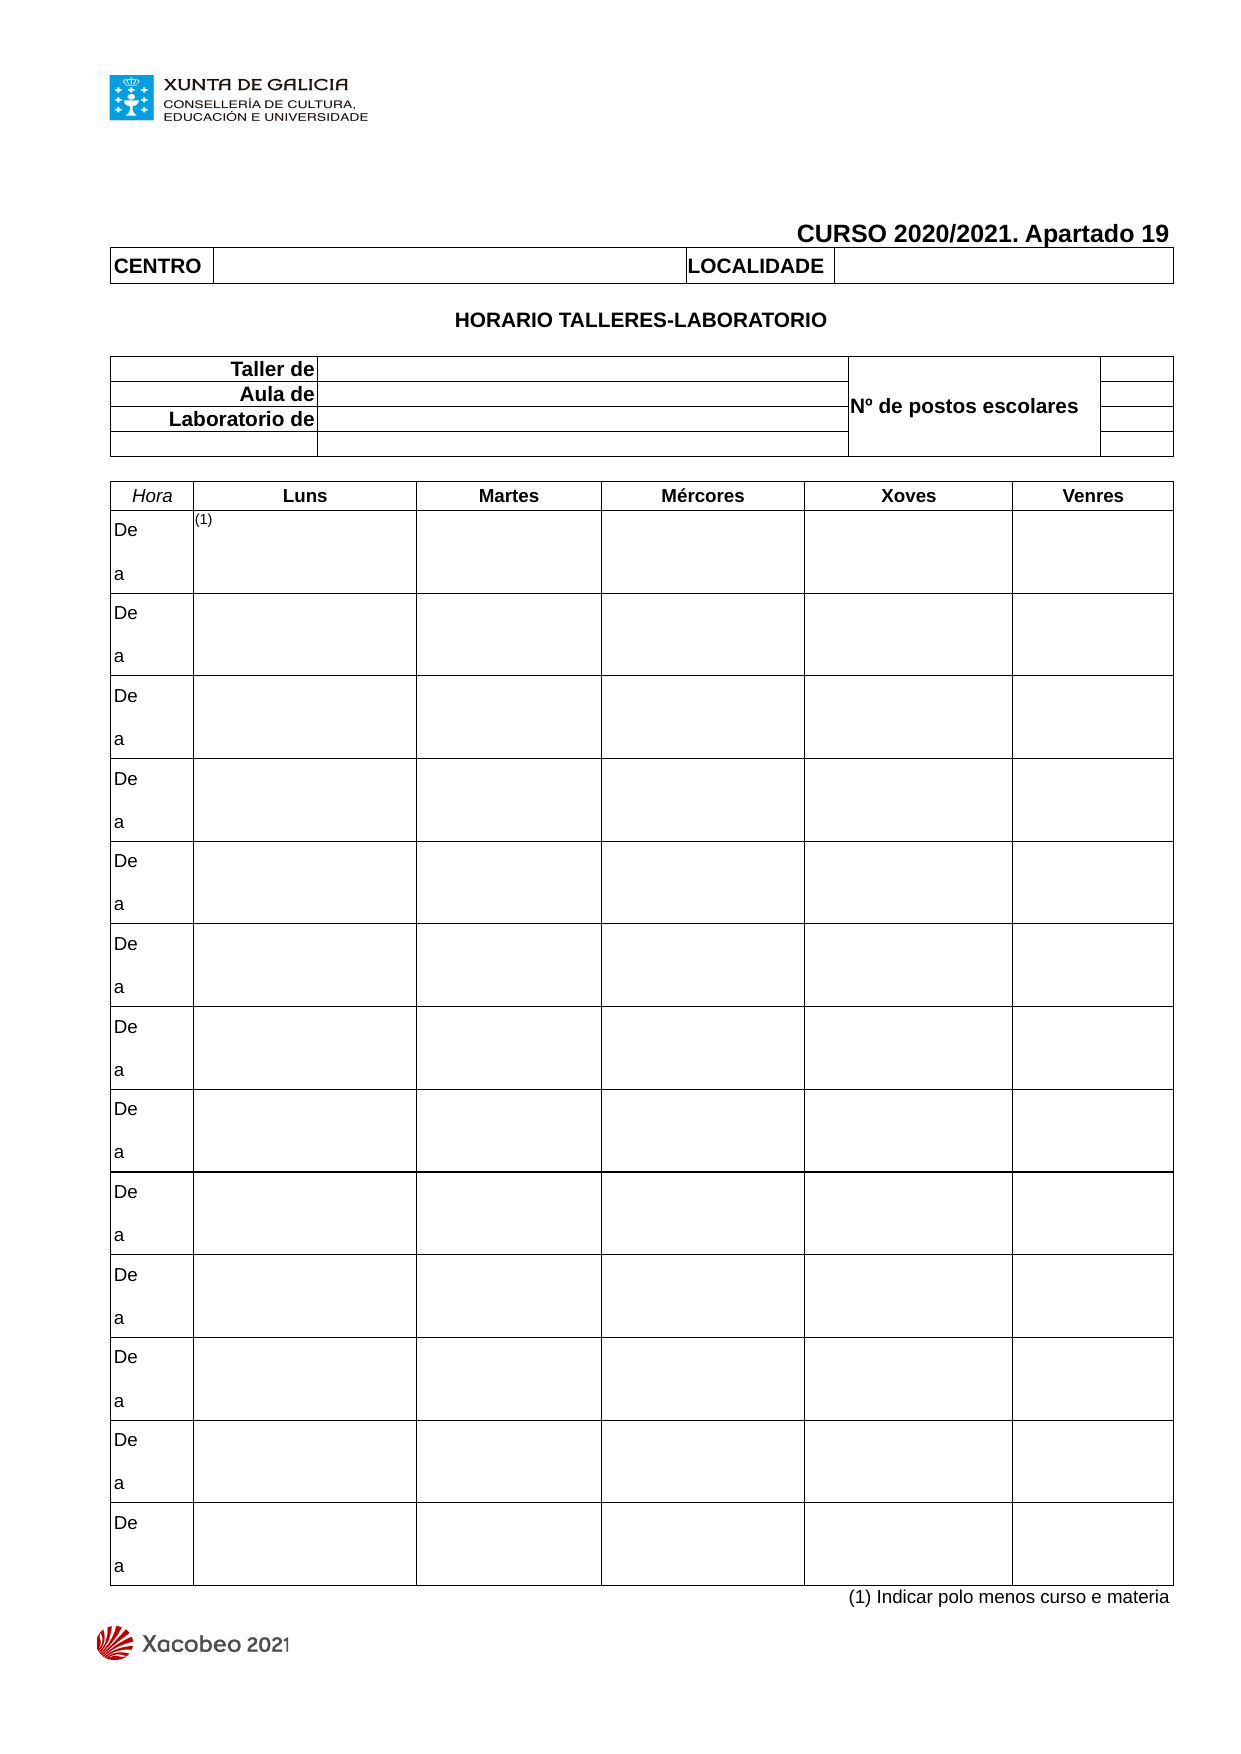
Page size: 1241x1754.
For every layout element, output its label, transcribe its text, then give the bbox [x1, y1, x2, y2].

table_cell [417, 759, 601, 841]
table_cell [194, 842, 416, 923]
text CURSO 2020/2021. Apartado 19 [112, 218, 1169, 247]
table_cell [602, 1421, 804, 1502]
table_cell [417, 1421, 601, 1502]
table_cell [417, 1090, 601, 1171]
table_cell [417, 594, 601, 675]
table_cell [417, 1503, 601, 1585]
table_cell [194, 676, 416, 758]
table_cell [1013, 1007, 1173, 1089]
table_cell [1013, 1255, 1173, 1337]
table_cell [1013, 676, 1173, 758]
table_header Taller de [111, 357, 317, 381]
table_cell [602, 759, 804, 841]
table_cell [1013, 842, 1173, 923]
table_cell De a [111, 1007, 193, 1089]
table_cell [194, 759, 416, 841]
table_cell [602, 1255, 804, 1337]
table_cell [805, 594, 1012, 675]
table_cell [194, 1007, 416, 1089]
table_cell De a [111, 759, 193, 841]
table_cell [1013, 1173, 1173, 1254]
table_header Venres [1013, 482, 1173, 510]
table_header Nº de postos escolares [849, 357, 1100, 456]
table_cell [1013, 1338, 1173, 1419]
table_header Hora [111, 482, 193, 510]
table_cell [805, 759, 1012, 841]
table_cell [602, 1173, 804, 1254]
table_cell De a [111, 842, 193, 923]
table_cell [194, 1255, 416, 1337]
table_cell [805, 1090, 1012, 1171]
table_header Xoves [805, 482, 1012, 510]
table_cell [318, 382, 848, 406]
table_cell De a [111, 594, 193, 675]
table_cell [602, 1007, 804, 1089]
table_cell [194, 924, 416, 1006]
table_header Martes [417, 482, 601, 510]
table_cell [417, 1255, 601, 1337]
table_cell [194, 1173, 416, 1254]
table_header [835, 248, 1173, 283]
table_cell [602, 594, 804, 675]
picture [125, 95, 138, 115]
table_cell De a [111, 1090, 193, 1171]
table_cell [417, 924, 601, 1006]
table_cell [602, 842, 804, 923]
table_cell [805, 1338, 1012, 1419]
table_cell [805, 924, 1012, 1006]
table_cell [602, 1338, 804, 1419]
table_cell [602, 676, 804, 758]
table_header [1101, 357, 1173, 381]
text HORARIO TALLERES-LABORATORIO [112, 308, 1169, 332]
table_cell De a [111, 676, 193, 758]
table_cell Aula de [111, 382, 317, 406]
picture [154, 75, 368, 121]
table_cell [602, 1090, 804, 1171]
table_cell De a [111, 924, 193, 1006]
table_cell [1013, 594, 1173, 675]
table_cell De a [111, 1421, 193, 1502]
table_cell [194, 1503, 416, 1585]
table_cell [1101, 432, 1173, 456]
text (1) Indicar polo menos curso e materia [112, 1586, 1169, 1608]
table_cell [805, 1255, 1012, 1337]
table_cell [805, 1421, 1012, 1502]
table_cell [602, 511, 804, 592]
table_cell [111, 432, 317, 456]
table_cell De a [111, 1173, 193, 1254]
picture [97, 1626, 289, 1660]
table_cell [805, 1503, 1012, 1585]
table_cell [194, 594, 416, 675]
table_cell [1013, 924, 1173, 1006]
table_cell (1) [194, 511, 416, 592]
table_cell [1101, 382, 1173, 406]
table_cell [318, 407, 848, 431]
table_cell [602, 1503, 804, 1585]
table_cell [417, 511, 601, 592]
table_header [318, 357, 848, 381]
table_header Mércores [602, 482, 804, 510]
table_header [214, 248, 686, 283]
table_cell De a [111, 1503, 193, 1585]
table_cell [417, 1338, 601, 1419]
table_cell [1013, 1421, 1173, 1502]
table_cell [1013, 759, 1173, 841]
table_cell [1013, 511, 1173, 592]
table_cell [805, 1173, 1012, 1254]
table_cell [1013, 1503, 1173, 1585]
table_cell [602, 924, 804, 1006]
table_header Luns [194, 482, 416, 510]
table_cell [1101, 407, 1173, 431]
table_cell De a [111, 1338, 193, 1419]
table_cell [318, 432, 848, 456]
table_cell [805, 676, 1012, 758]
table_cell [805, 842, 1012, 923]
table_cell [1013, 1090, 1173, 1171]
table_cell [417, 1173, 601, 1254]
table_cell De a [111, 511, 193, 592]
table_cell [805, 1007, 1012, 1089]
table_cell [194, 1421, 416, 1502]
table_cell De a [111, 1255, 193, 1337]
table_cell [194, 1090, 416, 1171]
table_cell [417, 676, 601, 758]
table_header LOCALIDADE [687, 248, 834, 283]
table_cell [417, 1007, 601, 1089]
table_cell Laboratorio de [111, 407, 317, 431]
table_cell [194, 1338, 416, 1419]
table_header CENTRO [111, 248, 213, 283]
table_cell [805, 511, 1012, 592]
table_cell [417, 842, 601, 923]
